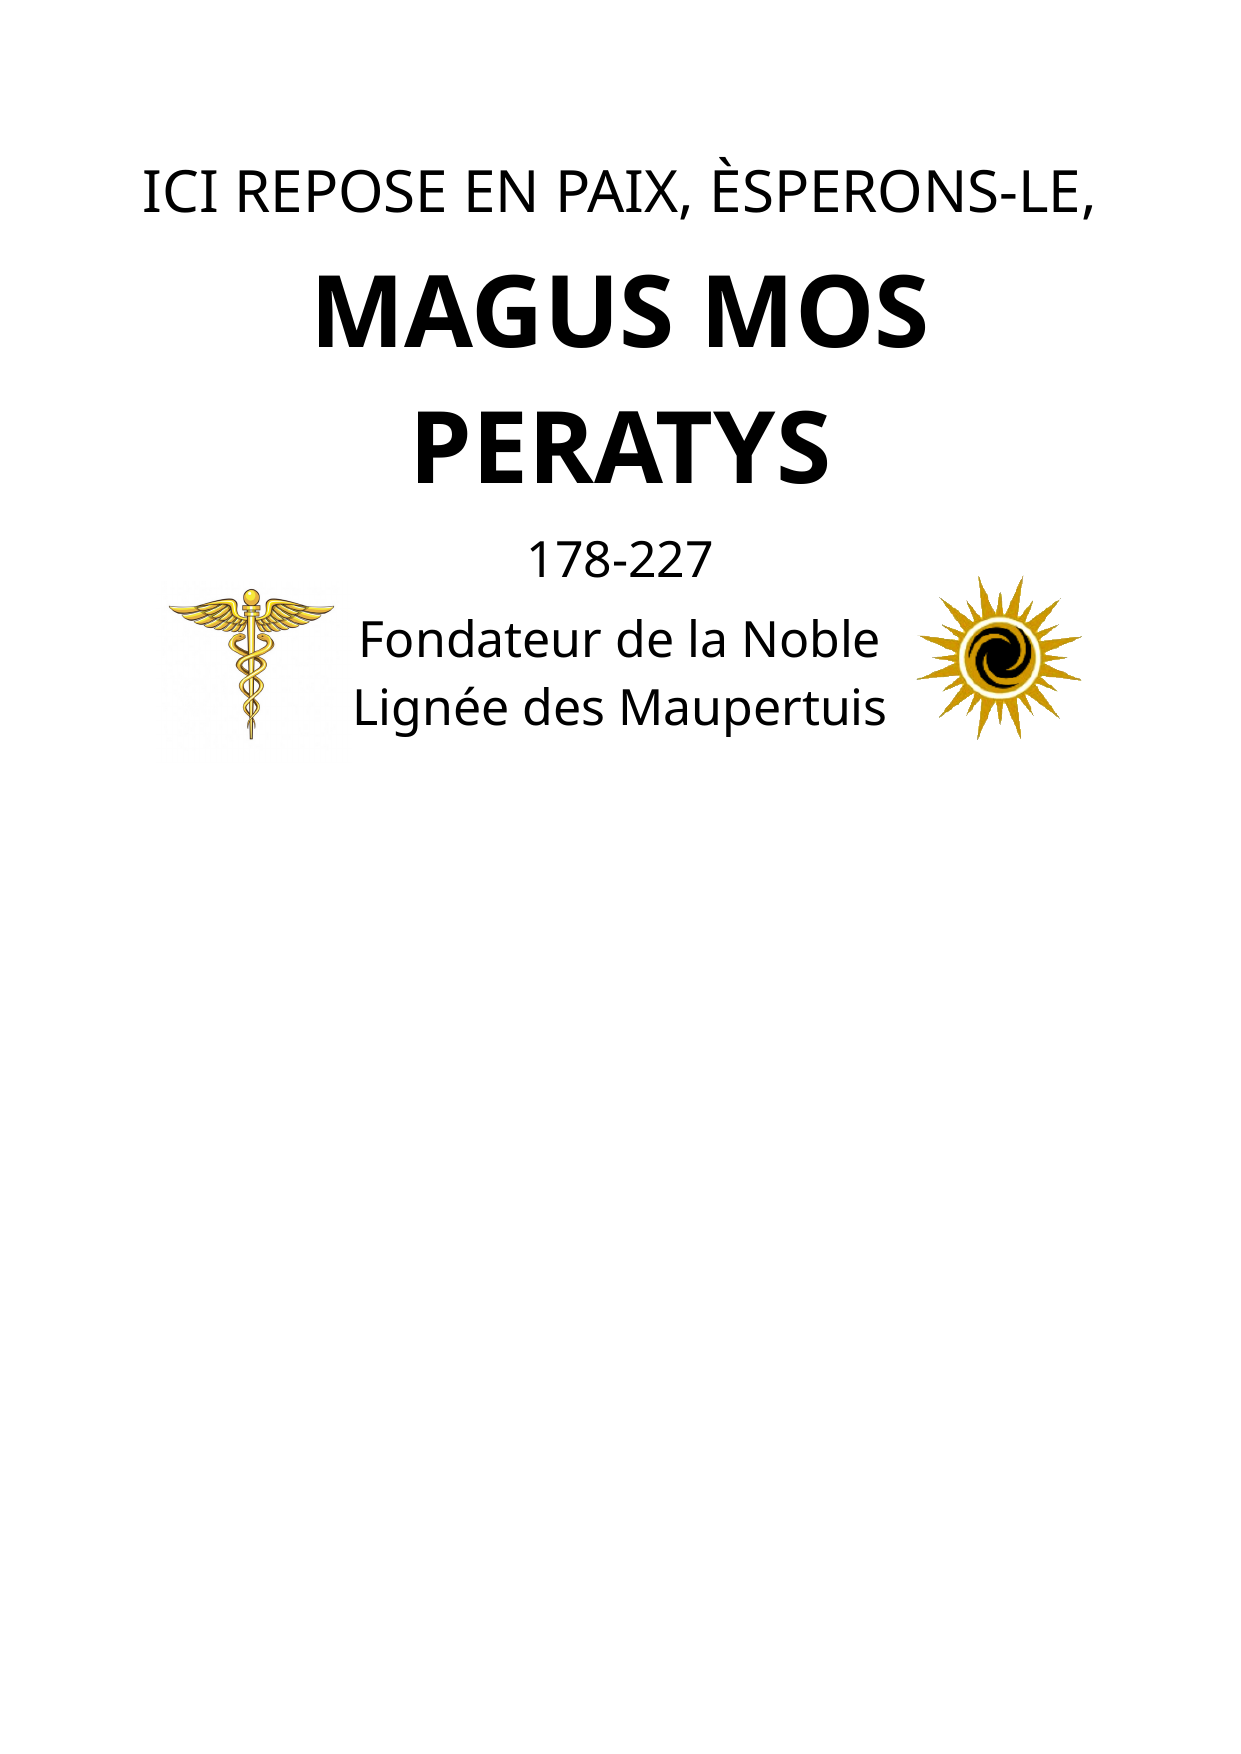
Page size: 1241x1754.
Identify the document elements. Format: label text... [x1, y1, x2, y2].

text ICI REPOSE EN PAIX, ÈSPERONS-LE, [112, 150, 1128, 229]
picture [909, 593, 1103, 604]
picture [909, 740, 1103, 748]
picture [156, 593, 353, 604]
text Fondateur de la Noble Lignée des Maupertuis [112, 604, 1128, 740]
picture [156, 740, 353, 763]
text MAGUS MOS PERATYS [112, 241, 1128, 513]
text 178-227 [112, 524, 1128, 593]
